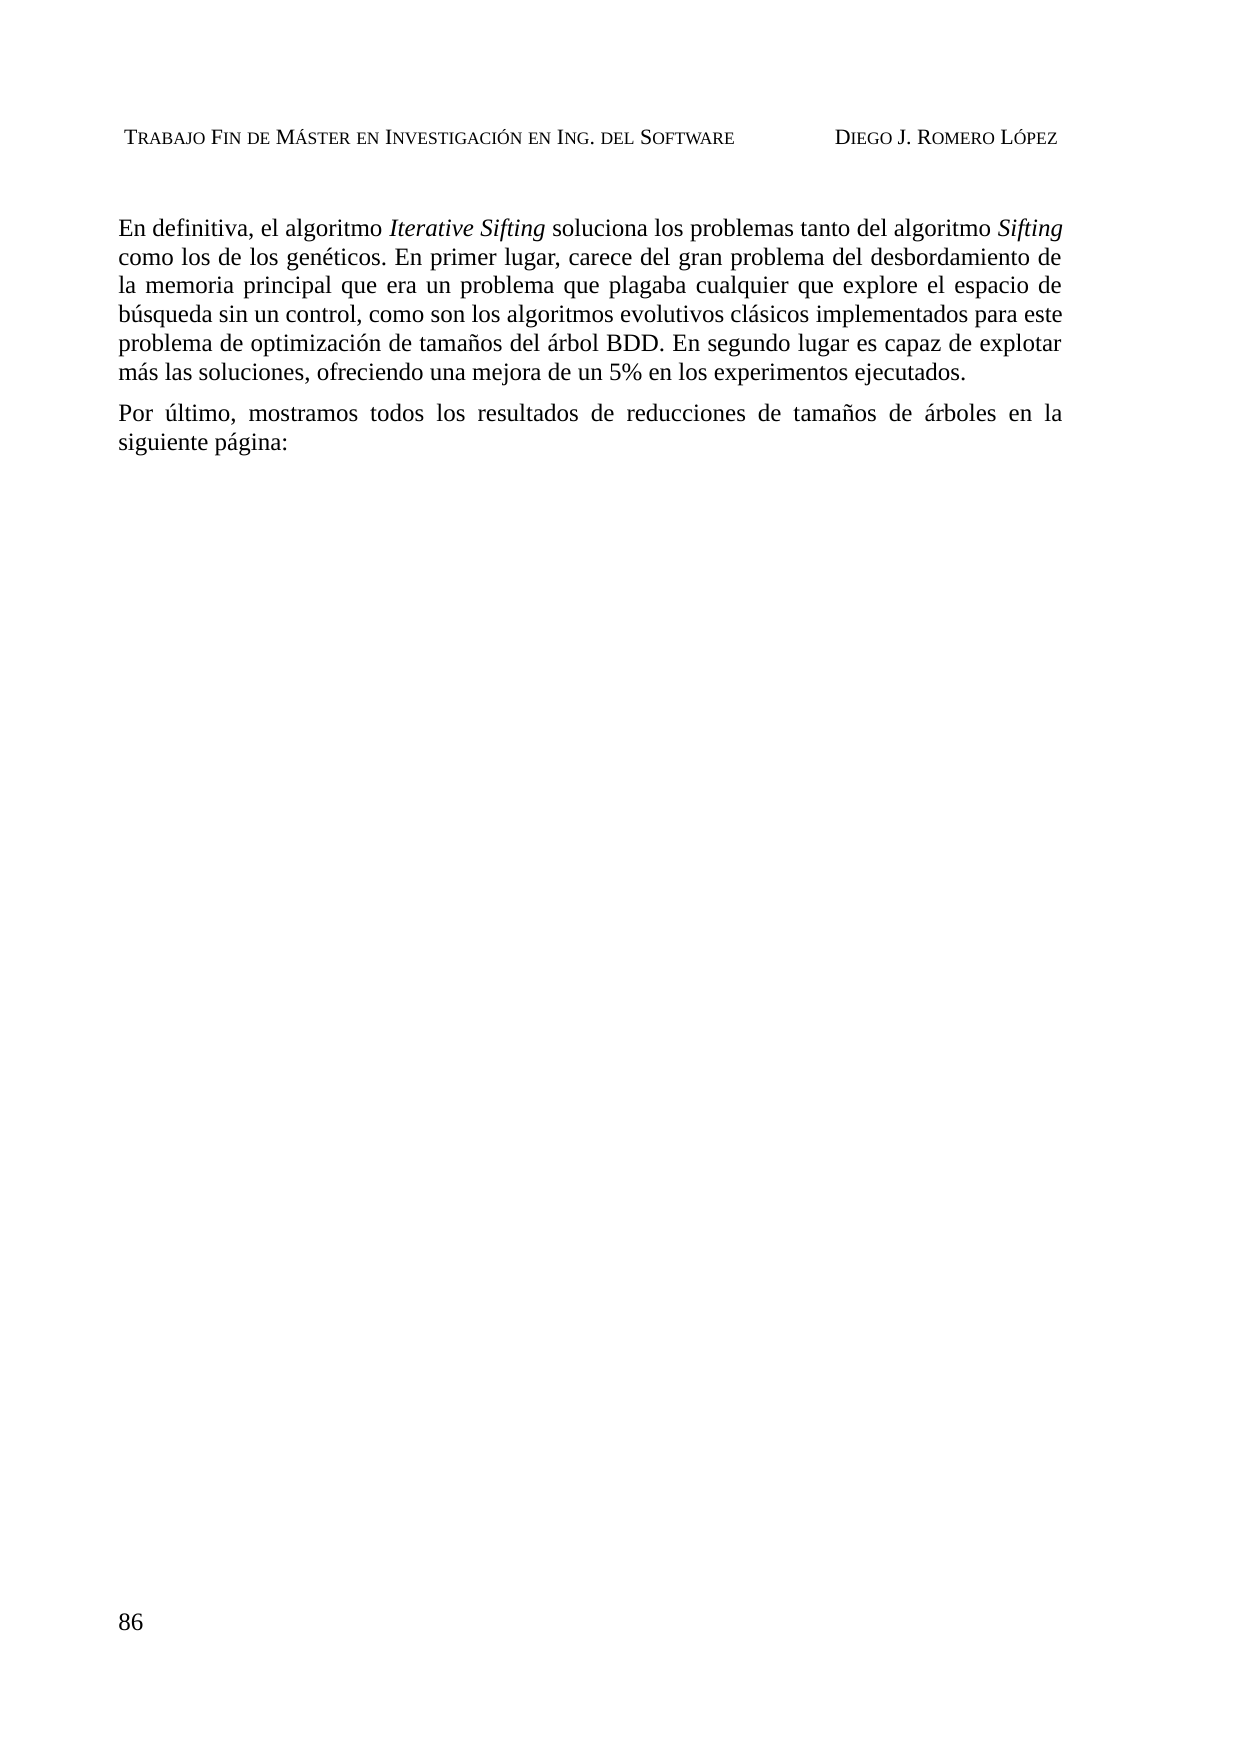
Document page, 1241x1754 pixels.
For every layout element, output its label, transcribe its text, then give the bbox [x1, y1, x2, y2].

text En definitiva, el algoritmo Iterative Sifting soluciona los problemas tanto del algoritmo Sifting como los de los genéticos. En primer lugar, carece del gran problema del desbordamiento de la memoria principal que era un problema que plagaba cualquier que explore el espacio de búsqueda sin un control, como son los algoritmos evolutivos clásicos implementados para este problema de optimización de tamaños del árbol BDD. En segundo lugar es capaz de explotar más las soluciones, ofreciendo una mejora de un 5% en los experimentos ejecutados. [118, 213, 1063, 386]
text Por último, mostramos todos los resultados de reducciones de tamaños de árboles en la siguiente página: [118, 398, 1063, 456]
